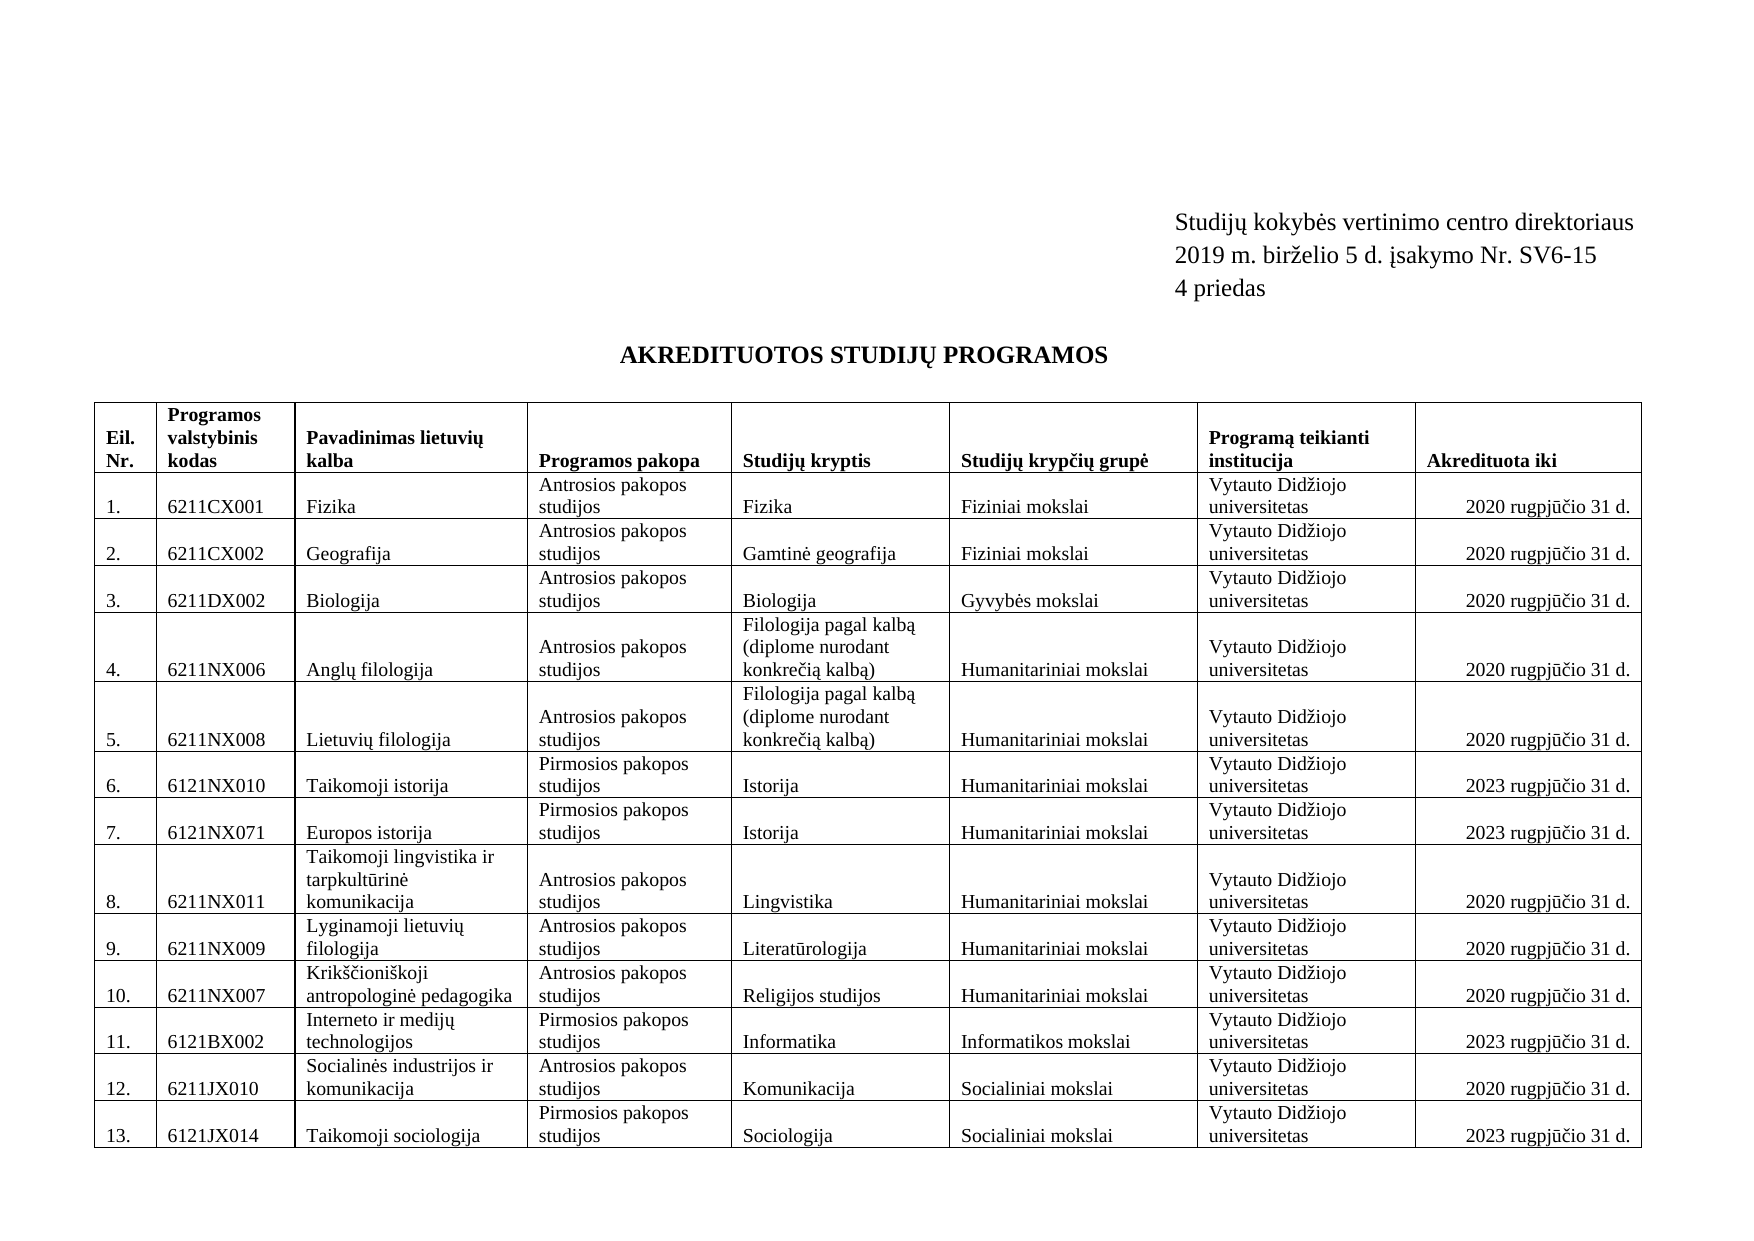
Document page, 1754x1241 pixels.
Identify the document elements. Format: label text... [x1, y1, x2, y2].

table_cell Antrosios pakopos studijos [528, 519, 731, 565]
table_cell Interneto ir medijų technologijos [296, 1008, 527, 1053]
table_cell 6121NX010 [157, 752, 294, 797]
table_cell Biologija [732, 566, 949, 612]
table_cell 2020 rugpjūčio 31 d. [1416, 473, 1641, 518]
table_cell 6211NX008 [157, 682, 294, 751]
table_cell Antrosios pakopos studijos [528, 613, 731, 681]
table_cell Humanitariniai mokslai [950, 682, 1197, 751]
table_cell Krikščioniškoji antropologinė pedagogika [296, 961, 527, 1007]
table_header Eil. Nr. [95, 403, 156, 472]
table_header Programą teikianti institucija [1198, 403, 1415, 472]
table_cell Pirmosios pakopos studijos [528, 798, 731, 844]
table_cell Komunikacija [732, 1054, 949, 1100]
table_cell Pirmosios pakopos studijos [528, 752, 731, 797]
table_cell Humanitariniai mokslai [950, 961, 1197, 1007]
text 4 priedas [1174, 273, 1642, 302]
table_cell 10. [95, 961, 156, 1007]
table_header Studijų kryptis [732, 403, 949, 472]
table_cell Istorija [732, 752, 949, 797]
table_cell 2. [95, 519, 156, 565]
table_cell 6211NX011 [157, 845, 294, 913]
table_cell Fizika [732, 473, 949, 518]
table_cell 7. [95, 798, 156, 844]
table_cell Taikomoji sociologija [296, 1101, 527, 1147]
table_cell 2023 rugpjūčio 31 d. [1416, 1008, 1641, 1053]
table_cell 12. [95, 1054, 156, 1100]
table_cell Antrosios pakopos studijos [528, 1054, 731, 1100]
table_cell Filologija pagal kalbą (diplome nurodant konkrečią kalbą) [732, 682, 949, 751]
table_cell 2020 rugpjūčio 31 d. [1416, 1054, 1641, 1100]
table_cell Antrosios pakopos studijos [528, 914, 731, 960]
table_cell 2020 rugpjūčio 31 d. [1416, 961, 1641, 1007]
table_cell Pirmosios pakopos studijos [528, 1101, 731, 1147]
table_header Akredituota iki [1416, 403, 1641, 472]
table_cell Antrosios pakopos studijos [528, 473, 731, 518]
table_cell Humanitariniai mokslai [950, 798, 1197, 844]
table_cell Humanitariniai mokslai [950, 914, 1197, 960]
table_cell Humanitariniai mokslai [950, 613, 1197, 681]
table_cell Vytauto Didžiojo universitetas [1198, 1054, 1415, 1100]
table_cell Humanitariniai mokslai [950, 752, 1197, 797]
table_cell Vytauto Didžiojo universitetas [1198, 1008, 1415, 1053]
table_cell 9. [95, 914, 156, 960]
table_cell 2020 rugpjūčio 31 d. [1416, 566, 1641, 612]
table_cell 2020 rugpjūčio 31 d. [1416, 519, 1641, 565]
table_cell 5. [95, 682, 156, 751]
table_cell 13. [95, 1101, 156, 1147]
table_cell 6211JX010 [157, 1054, 294, 1100]
table_header Studijų krypčių grupė [950, 403, 1197, 472]
table_cell Informatikos mokslai [950, 1008, 1197, 1053]
table_header Pavadinimas lietuvių kalba [296, 403, 527, 472]
table_cell Fizika [296, 473, 527, 518]
table_cell 2023 rugpjūčio 31 d. [1416, 752, 1641, 797]
table_cell Gyvybės mokslai [950, 566, 1197, 612]
table_cell 6211NX009 [157, 914, 294, 960]
table_cell 6211DX002 [157, 566, 294, 612]
table_cell 6. [95, 752, 156, 797]
table_cell Anglų filologija [296, 613, 527, 681]
table_cell Sociologija [732, 1101, 949, 1147]
table_cell 6211NX007 [157, 961, 294, 1007]
table_cell 2020 rugpjūčio 31 d. [1416, 845, 1641, 913]
table_cell Taikomoji lingvistika ir tarpkultūrinė komunikacija [296, 845, 527, 913]
table_cell 2023 rugpjūčio 31 d. [1416, 798, 1641, 844]
table_cell 2020 rugpjūčio 31 d. [1416, 613, 1641, 681]
table_cell Filologija pagal kalbą (diplome nurodant konkrečią kalbą) [732, 613, 949, 681]
table_cell Vytauto Didžiojo universitetas [1198, 519, 1415, 565]
table_cell 6121BX002 [157, 1008, 294, 1053]
table_cell Antrosios pakopos studijos [528, 566, 731, 612]
table_cell Fiziniai mokslai [950, 473, 1197, 518]
table_cell 8. [95, 845, 156, 913]
table_cell Fiziniai mokslai [950, 519, 1197, 565]
table_cell 6211CX001 [157, 473, 294, 518]
table_cell Socialinės industrijos ir komunikacija [296, 1054, 527, 1100]
table_cell 6211NX006 [157, 613, 294, 681]
table_cell 11. [95, 1008, 156, 1053]
table_cell Pirmosios pakopos studijos [528, 1008, 731, 1053]
table_cell Geografija [296, 519, 527, 565]
table_cell 1. [95, 473, 156, 518]
text 2019 m. birželio 5 d. įsakymo Nr. SV6-15 [1174, 240, 1642, 269]
table_cell Gamtinė geografija [732, 519, 949, 565]
table_cell 2023 rugpjūčio 31 d. [1416, 1101, 1641, 1147]
table_cell 6121JX014 [157, 1101, 294, 1147]
table_cell Religijos studijos [732, 961, 949, 1007]
table_cell Informatika [732, 1008, 949, 1053]
text AKREDITUOTOS STUDIJŲ PROGRAMOS [619, 340, 1642, 369]
table_cell Taikomoji istorija [296, 752, 527, 797]
table_header Programos pakopa [528, 403, 731, 472]
table_cell Antrosios pakopos studijos [528, 961, 731, 1007]
table_cell 6211CX002 [157, 519, 294, 565]
table_cell Vytauto Didžiojo universitetas [1198, 473, 1415, 518]
table_cell Istorija [732, 798, 949, 844]
table_cell Biologija [296, 566, 527, 612]
table_header Programos valstybinis kodas [157, 403, 294, 472]
table_cell Lingvistika [732, 845, 949, 913]
text Studijų kokybės vertinimo centro direktoriaus [1174, 207, 1642, 235]
table_cell 3. [95, 566, 156, 612]
table_cell Vytauto Didžiojo universitetas [1198, 566, 1415, 612]
table_cell Socialiniai mokslai [950, 1101, 1197, 1147]
table_cell Literatūrologija [732, 914, 949, 960]
table_cell Vytauto Didžiojo universitetas [1198, 682, 1415, 751]
table_cell Europos istorija [296, 798, 527, 844]
table_cell Vytauto Didžiojo universitetas [1198, 961, 1415, 1007]
table_cell Vytauto Didžiojo universitetas [1198, 613, 1415, 681]
table_cell Vytauto Didžiojo universitetas [1198, 845, 1415, 913]
table_cell Vytauto Didžiojo universitetas [1198, 1101, 1415, 1147]
table_cell Antrosios pakopos studijos [528, 682, 731, 751]
table_cell Lyginamoji lietuvių filologija [296, 914, 527, 960]
table_cell Antrosios pakopos studijos [528, 845, 731, 913]
table_cell Vytauto Didžiojo universitetas [1198, 914, 1415, 960]
table_cell Humanitariniai mokslai [950, 845, 1197, 913]
table_cell Lietuvių filologija [296, 682, 527, 751]
table_cell Socialiniai mokslai [950, 1054, 1197, 1100]
table_cell 2020 rugpjūčio 31 d. [1416, 914, 1641, 960]
table_cell Vytauto Didžiojo universitetas [1198, 798, 1415, 844]
table_cell Vytauto Didžiojo universitetas [1198, 752, 1415, 797]
table_cell 4. [95, 613, 156, 681]
table_cell 2020 rugpjūčio 31 d. [1416, 682, 1641, 751]
table_cell 6121NX071 [157, 798, 294, 844]
